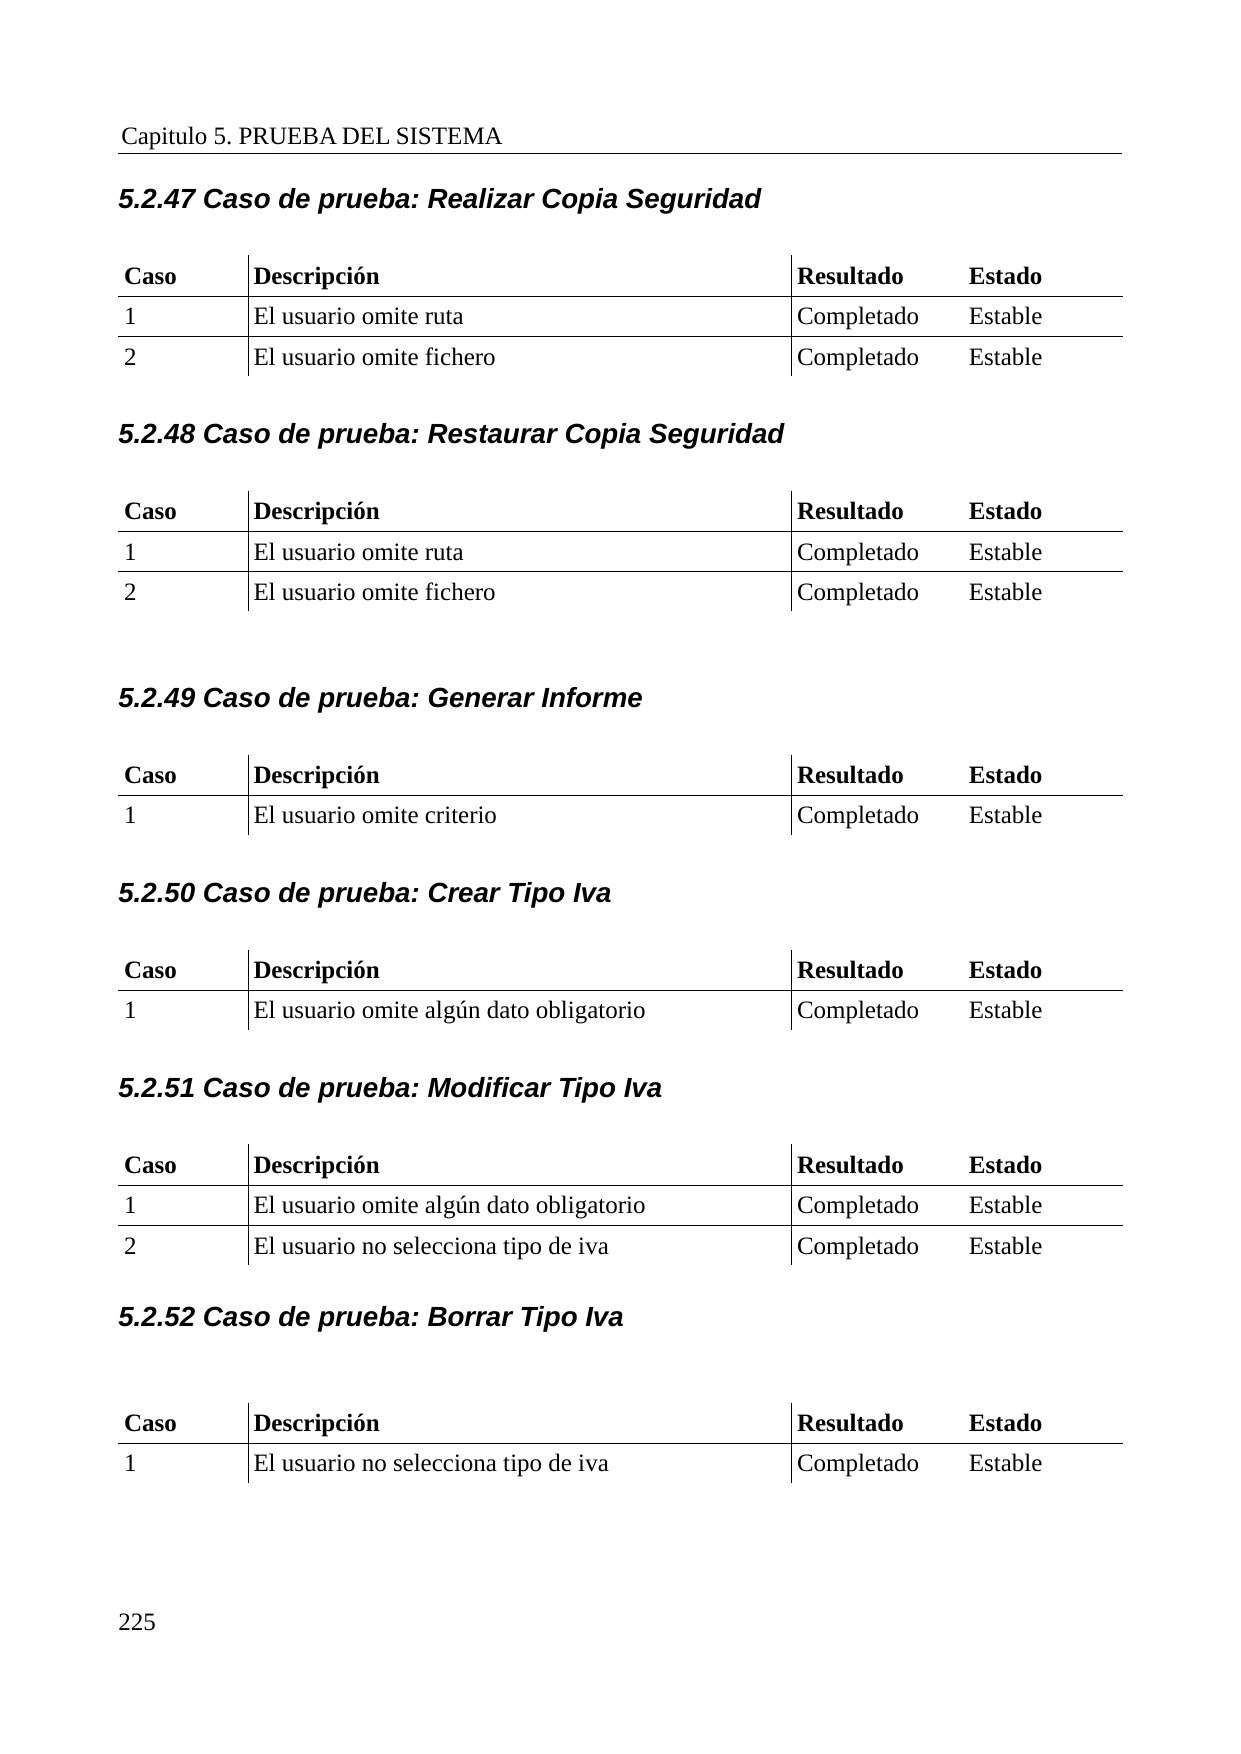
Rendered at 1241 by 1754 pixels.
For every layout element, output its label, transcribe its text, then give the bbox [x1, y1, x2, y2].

table_header Caso [118, 1144, 248, 1184]
table_header Estado [963, 491, 1123, 531]
subtitle 5.2.48 Caso de prueba: Restaurar Copia Seguridad [118, 417, 1122, 449]
table_cell El usuario omite algún dato obligatorio [249, 991, 791, 1030]
table_header Descripción [249, 950, 791, 990]
table_header Estado [963, 755, 1123, 795]
table_cell 1 [118, 796, 248, 835]
table_header Resultado [792, 755, 963, 795]
table_cell Completado [792, 796, 963, 835]
table_header Resultado [792, 950, 963, 990]
table_cell 2 [118, 337, 248, 376]
table_cell Estable [963, 1444, 1123, 1483]
table_header Resultado [792, 1144, 963, 1184]
table_header Estado [963, 1144, 1123, 1184]
table_header Caso [118, 755, 248, 795]
table_header Resultado [792, 255, 963, 296]
table_cell Estable [963, 297, 1123, 336]
table_cell El usuario omite fichero [249, 572, 791, 611]
table_cell Completado [792, 337, 963, 376]
table_cell 2 [118, 572, 248, 611]
subtitle 5.2.47 Caso de prueba: Realizar Copia Seguridad [118, 182, 1122, 214]
table_header Descripción [249, 1403, 791, 1443]
table_cell Completado [792, 572, 963, 611]
table_cell 1 [118, 1444, 248, 1483]
table_cell Completado [792, 1226, 963, 1265]
table_cell Completado [792, 1444, 963, 1483]
table_cell Estable [963, 337, 1123, 376]
table_header Caso [118, 950, 248, 990]
table_header Descripción [249, 1144, 791, 1184]
table_cell 1 [118, 297, 248, 336]
table_cell Estable [963, 572, 1123, 611]
table_cell Estable [963, 532, 1123, 571]
table_header Estado [963, 1403, 1123, 1443]
table_cell Completado [792, 991, 963, 1030]
subtitle 5.2.52 Caso de prueba: Borrar Tipo Iva [118, 1301, 1122, 1332]
table_cell Completado [792, 1186, 963, 1225]
table_cell El usuario no selecciona tipo de iva [249, 1226, 791, 1265]
table_cell 1 [118, 991, 248, 1030]
table_cell 1 [118, 532, 248, 571]
table_cell 1 [118, 1186, 248, 1225]
table_cell Completado [792, 297, 963, 336]
table_cell El usuario omite criterio [249, 796, 791, 835]
table_cell Estable [963, 1186, 1123, 1225]
table_header Caso [118, 255, 248, 296]
table_cell Completado [792, 532, 963, 571]
table_cell Estable [963, 796, 1123, 835]
table_header Descripción [249, 255, 791, 296]
table_header Caso [118, 491, 248, 531]
table_cell El usuario no selecciona tipo de iva [249, 1444, 791, 1483]
table_cell Estable [963, 991, 1123, 1030]
table_cell El usuario omite algún dato obligatorio [249, 1186, 791, 1225]
subtitle 5.2.51 Caso de prueba: Modificar Tipo Iva [118, 1071, 1122, 1103]
subtitle 5.2.50 Caso de prueba: Crear Tipo Iva [118, 876, 1122, 908]
table_header Estado [963, 950, 1123, 990]
table_header Resultado [792, 491, 963, 531]
table_cell 2 [118, 1226, 248, 1265]
table_header Descripción [249, 491, 791, 531]
subtitle 5.2.49 Caso de prueba: Generar Informe [118, 681, 1122, 713]
table_header Estado [963, 255, 1123, 296]
table_header Descripción [249, 755, 791, 795]
table_cell El usuario omite ruta [249, 532, 791, 571]
table_cell El usuario omite ruta [249, 297, 791, 336]
table_header Resultado [792, 1403, 963, 1443]
table_cell El usuario omite fichero [249, 337, 791, 376]
table_cell Estable [963, 1226, 1123, 1265]
table_header Caso [118, 1403, 248, 1443]
